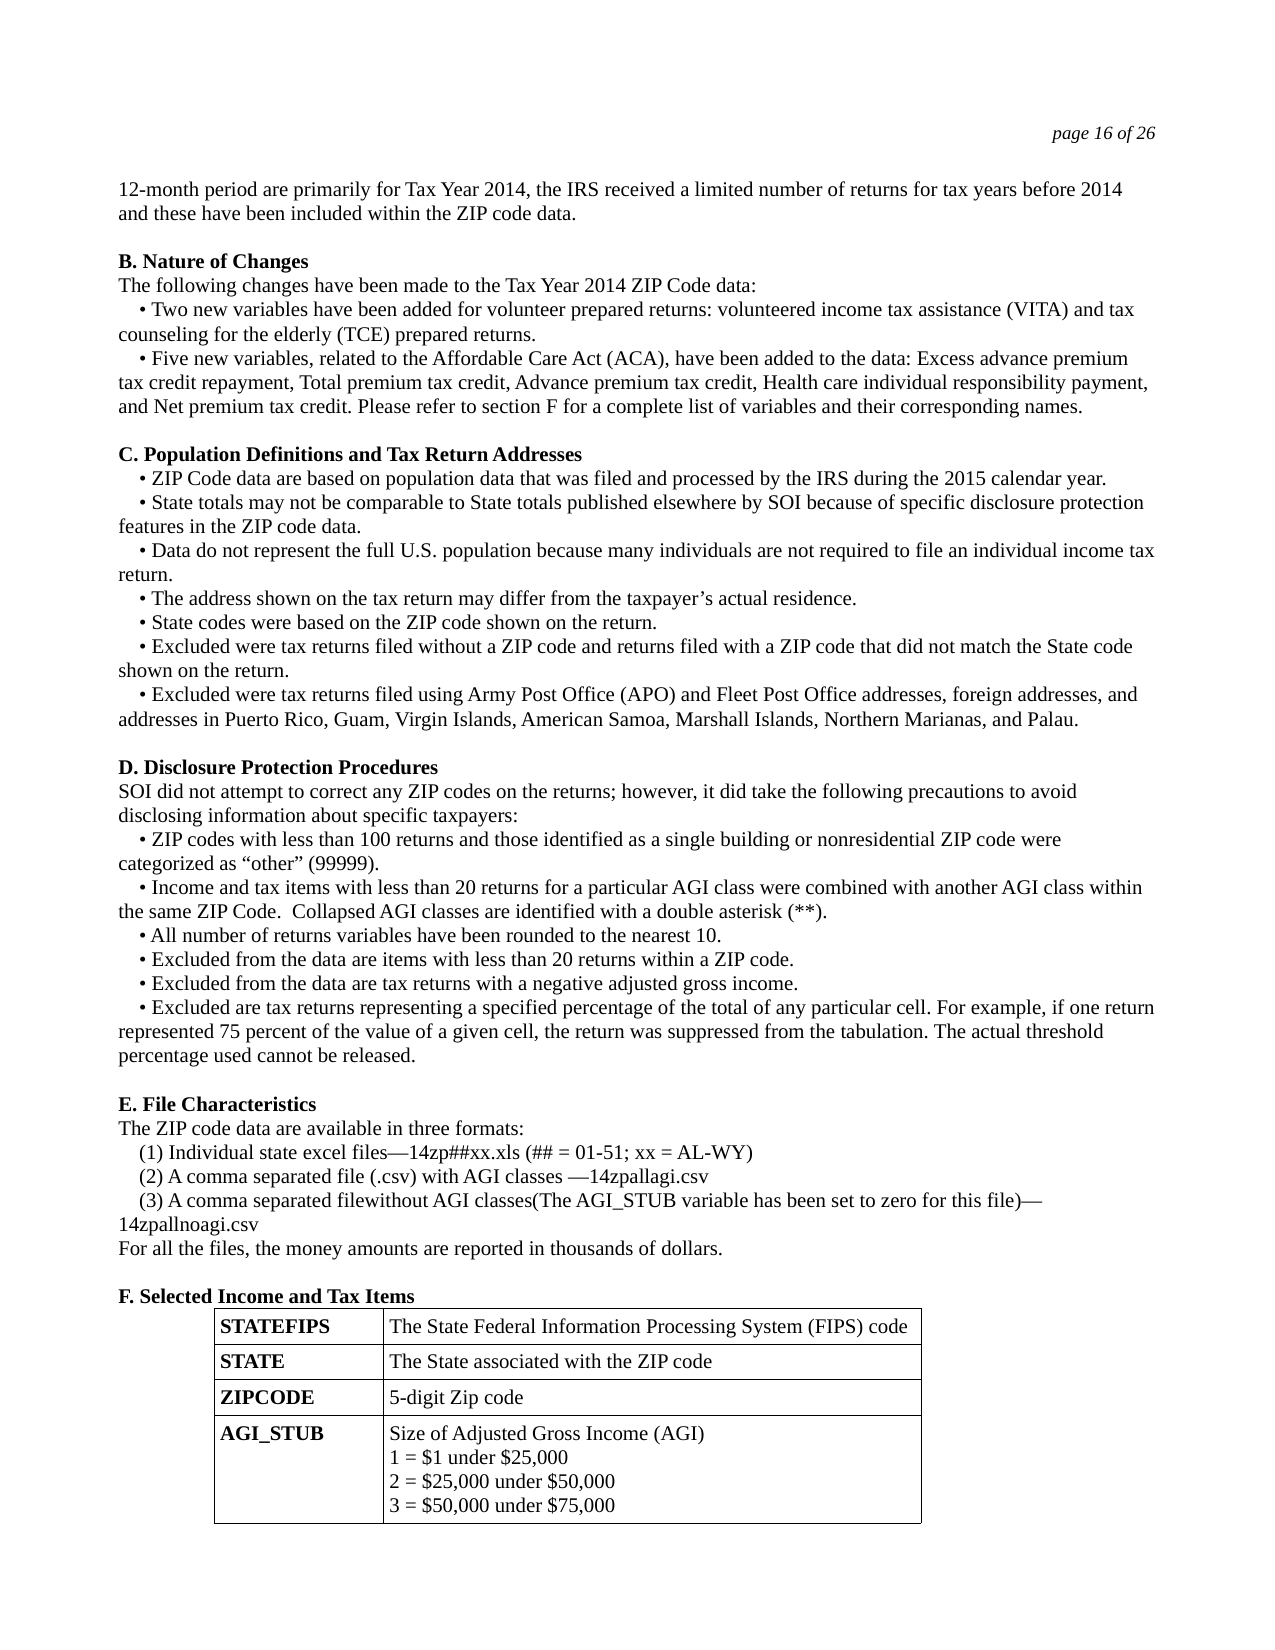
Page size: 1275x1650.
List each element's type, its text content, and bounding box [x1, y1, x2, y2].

text • Excluded from the data are items with less than 20 returns within a ZIP code. [118, 947, 1157, 971]
text • State codes were based on the ZIP code shown on the return. [118, 610, 1157, 634]
table_header The State Federal Information Processing System (FIPS) code [384, 1309, 921, 1344]
text (2) A comma separated file (.csv) with AGI classes —14zpallagi.csv [118, 1164, 1157, 1188]
text • ZIP Code data are based on population data that was filed and processed by the IRS during the 2015 calendar year. [118, 466, 1157, 490]
text The following changes have been made to the Tax Year 2014 ZIP Code data: [118, 273, 1157, 297]
table_cell The State associated with the ZIP code [384, 1345, 921, 1379]
table_cell Size of Adjusted Gross Income (AGI) 1 = $1 under $25,000 2 = $25,000 under $50,000 3 = $50,000 under $75,000 [384, 1416, 921, 1523]
text • The address shown on the tax return may differ from the taxpayer’s actual residence. [118, 586, 1157, 610]
text SOI did not attempt to correct any ZIP codes on the returns; however, it did take the following precautions to avoid disclosing information about specific taxpayers: [118, 779, 1157, 827]
text • Excluded were tax returns filed using Army Post Office (APO) and Fleet Post Office addresses, foreign addresses, and addresses in Puerto Rico, Guam, Virgin Islands, American Samoa, Marshall Islands, Northern Marianas, and Palau. [118, 682, 1157, 731]
text • Excluded are tax returns representing a specified percentage of the total of any particular cell. For example, if one return represented 75 percent of the value of a given cell, the return was suppressed from the tabulation. The actual threshold percentage used cannot be released. [118, 995, 1157, 1067]
text • Five new variables, related to the Affordable Care Act (ACA), have been added to the data: Excess advance premium tax credit repayment, Total premium tax credit, Advance premium tax credit, Health care individual responsibility payment, and Net premium tax credit. Please refer to section F for a complete list of variables and their corresponding names. [118, 346, 1157, 418]
table_header STATEFIPS [215, 1309, 383, 1344]
text (3) A comma separated filewithout AGI classes(The AGI_STUB variable has been set to zero for this file)—14zpallnoagi.csv [118, 1188, 1157, 1236]
text • State totals may not be comparable to State totals published elsewhere by SOI because of specific disclosure protection features in the ZIP code data. [118, 490, 1157, 538]
table_cell ZIPCODE [215, 1380, 383, 1415]
table_cell AGI_STUB [215, 1416, 383, 1523]
text For all the files, the money amounts are reported in thousands of dollars. [118, 1236, 1157, 1260]
text • Income and tax items with less than 20 returns for a particular AGI class were combined with another AGI class within the same ZIP Code. Collapsed AGI classes are identified with a double asterisk (**). [118, 875, 1157, 923]
table_cell 5-digit Zip code [384, 1380, 921, 1415]
text D. Disclosure Protection Procedures [118, 754, 1157, 779]
text The ZIP code data are available in three formats: [118, 1116, 1157, 1139]
text B. Nature of Changes [118, 249, 1157, 273]
text E. File Characteristics [118, 1091, 1157, 1116]
text F. Selected Income and Tax Items [118, 1284, 1157, 1308]
text • All number of returns variables have been rounded to the nearest 10. [118, 923, 1157, 947]
table_cell STATE [215, 1345, 383, 1379]
text 12-month period are primarily for Tax Year 2014, the IRS received a limited number of returns for tax years before 2014 and these have been included within the ZIP code data. [118, 177, 1157, 225]
text • Data do not represent the full U.S. population because many individuals are not required to file an individual income tax return. [118, 538, 1157, 586]
text • Two new variables have been added for volunteer prepared returns: volunteered income tax assistance (VITA) and tax counseling for the elderly (TCE) prepared returns. [118, 297, 1157, 346]
text • ZIP codes with less than 100 returns and those identified as a single building or nonresidential ZIP code were categorized as “other” (99999). [118, 827, 1157, 875]
text (1) Individual state excel files—14zp##xx.xls (## = 01-51; xx = AL-WY) [118, 1139, 1157, 1164]
text C. Population Definitions and Tax Return Addresses [118, 442, 1157, 466]
text • Excluded were tax returns filed without a ZIP code and returns filed with a ZIP code that did not match the State code shown on the return. [118, 634, 1157, 682]
text • Excluded from the data are tax returns with a negative adjusted gross income. [118, 971, 1157, 995]
